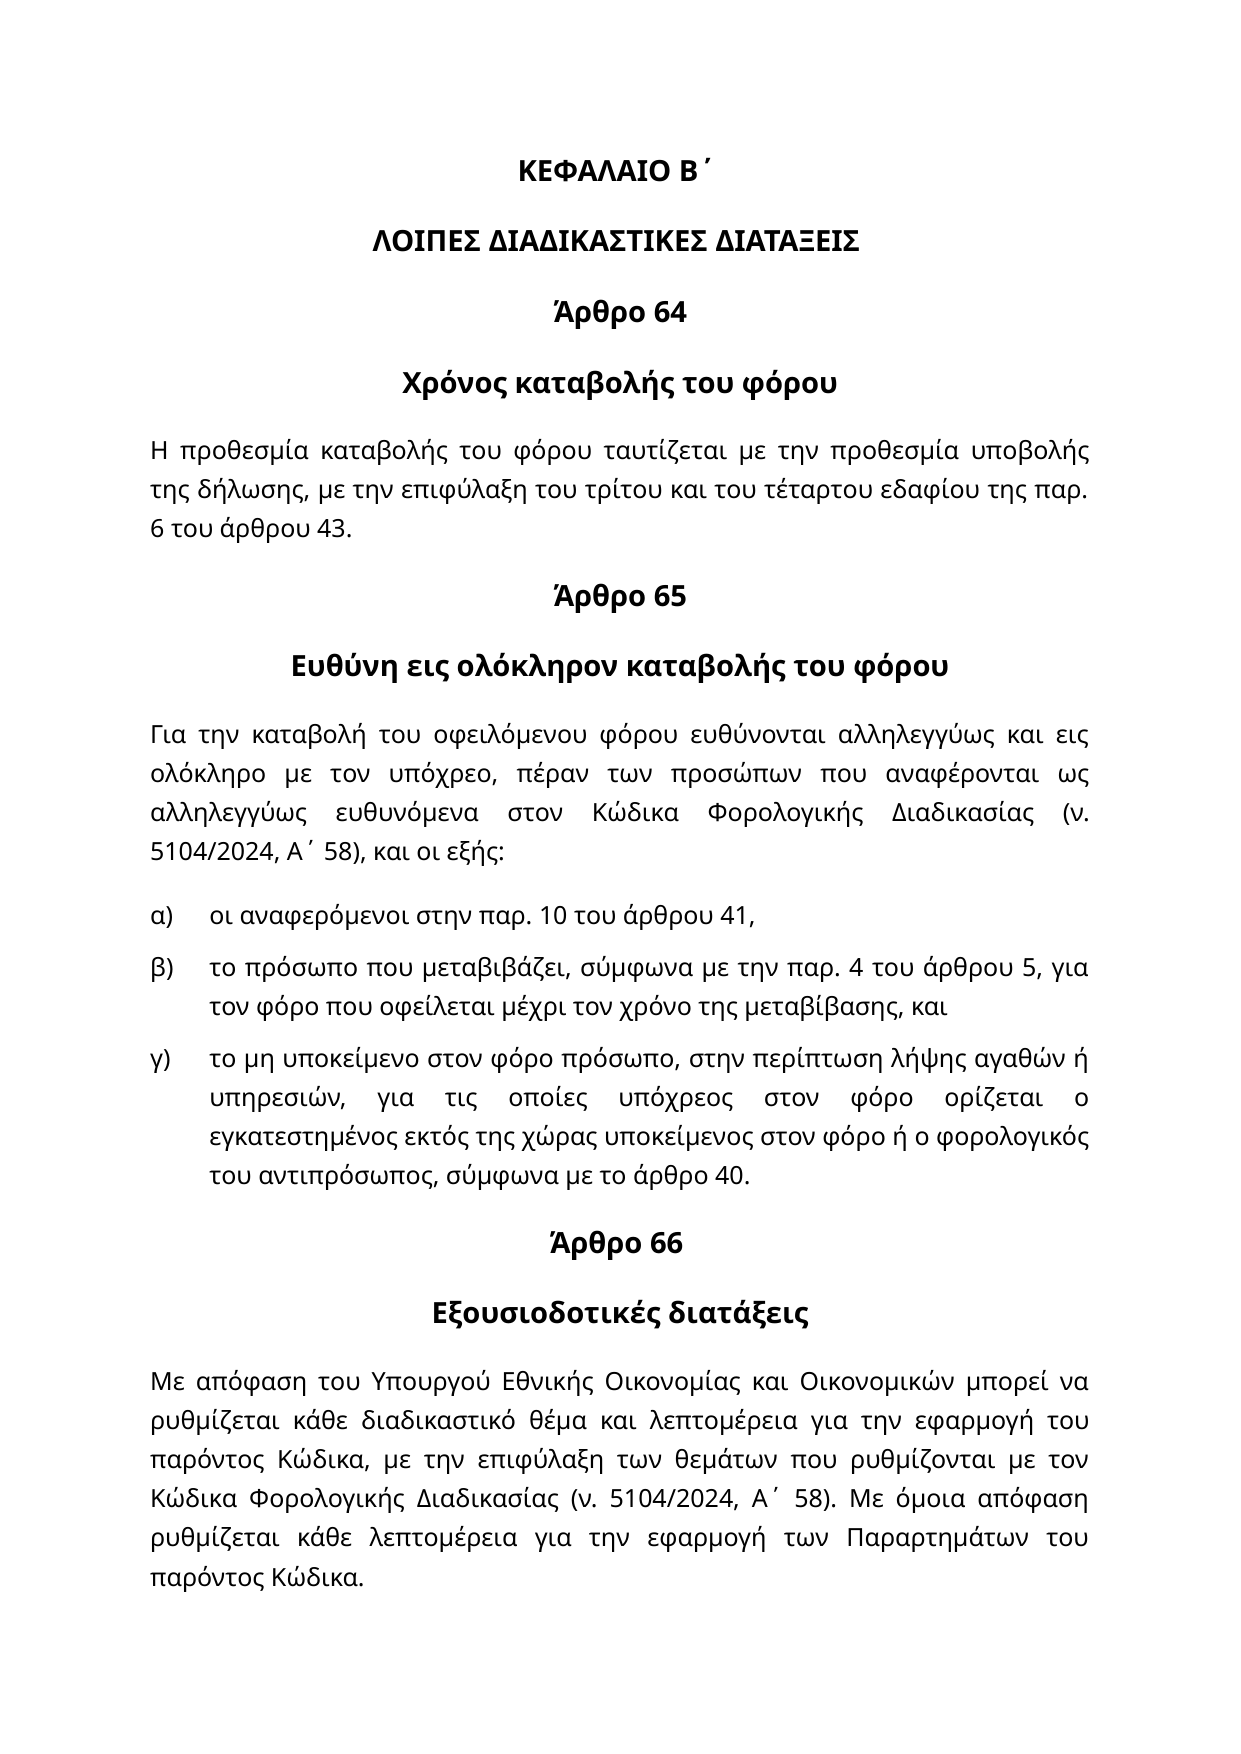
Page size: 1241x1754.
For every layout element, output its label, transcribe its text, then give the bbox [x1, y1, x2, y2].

list γ) το μη υποκείμενο στον φόρο πρόσωπο, στην περίπτωση λήψης αγαθών ή υπηρεσιών, για τις οποίες υπόχρεος στον φόρο ορίζεται ο εγκατεστημένος εκτός της χώρας υποκείμενος στον φόρο ή ο φορολογικός του αντιπρόσωπος, σύμφωνα με το άρθρο 40. [150, 1040, 1090, 1192]
list β) το πρόσωπο που μεταβιβάζει, σύμφωνα με την παρ. 4 του άρθρου 5, για τον φόρο που οφείλεται μέχρι τον χρόνο της μεταβίβασης, και [150, 949, 1090, 1023]
subtitle ΚΕΦΑΛΑΙΟ Β΄ [150, 150, 1090, 190]
list α) οι αναφερόμενοι στην παρ. 10 του άρθρου 41, [150, 898, 1090, 932]
subtitle ΛΟΙΠΕΣ ΔΙΑΔΙΚΑΣΤΙΚΕΣ ΔΙΑΤΑΞΕΙΣ [150, 221, 1090, 260]
subtitle Άρθρο 65 [150, 575, 1090, 615]
text Με απόφαση του Υπουργού Εθνικής Οικονομίας και Οικονομικών μπορεί να ρυθμίζεται κάθε διαδικαστικό θέμα και λεπτομέρεια για την εφαρμογή του παρόντος Κώδικα, με την επιφύλαξη των θεμάτων που ρυθμίζονται με τον Κώδικα Φορολογικής Διαδικασίας (ν. 5104/2024, Α΄ 58). Με όμοια απόφαση ρυθμίζεται κάθε λεπτομέρεια για την εφαρμογή των Παραρτημάτων του παρόντος Κώδικα. [150, 1363, 1090, 1593]
subtitle Ευθύνη εις ολόκληρον καταβολής του φόρου [150, 646, 1090, 685]
subtitle Χρόνος καταβολής του φόρου [150, 362, 1090, 402]
subtitle Άρθρο 66 [150, 1222, 1090, 1262]
text Για την καταβολή του οφειλόμενου φόρου ευθύνονται αλληλεγγύως και εις ολόκληρο με τον υπόχρεο, πέραν των προσώπων που αναφέρονται ως αλληλεγγύως ευθυνόμενα στον Κώδικα Φορολογικής Διαδικασίας (ν. 5104/2024, Α΄ 58), και οι εξής: [150, 716, 1090, 868]
text Η προθεσμία καταβολής του φόρου ταυτίζεται με την προθεσμία υποβολής της δήλωσης, με την επιφύλαξη του τρίτου και του τέταρτου εδαφίου της παρ. 6 του άρθρου 43. [150, 432, 1090, 545]
subtitle Άρθρο 64 [150, 291, 1090, 331]
subtitle Εξουσιοδοτικές διατάξεις [150, 1293, 1090, 1332]
